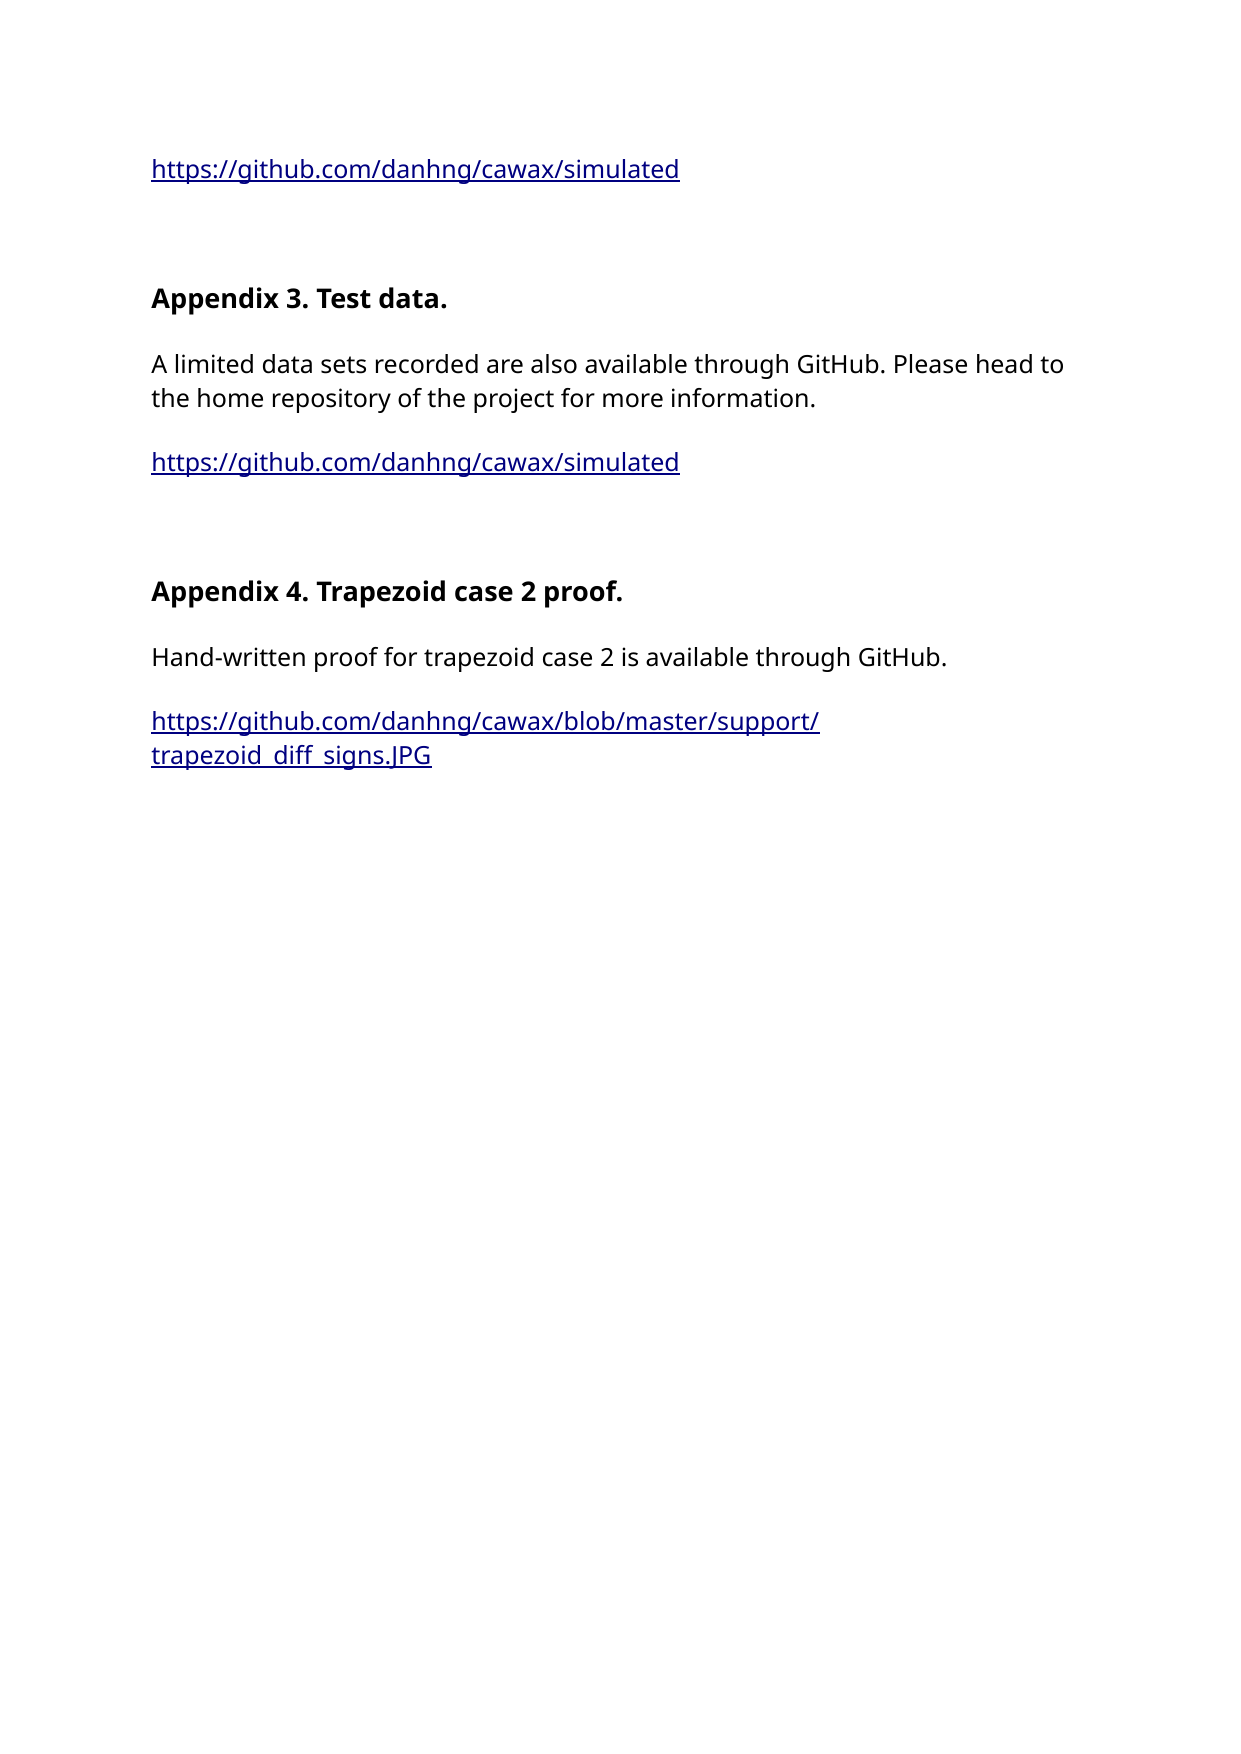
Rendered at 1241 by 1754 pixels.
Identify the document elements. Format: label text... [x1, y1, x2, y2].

text https://github.com/danhng/cawax/simulated [151, 444, 1089, 478]
text A limited data sets recorded are also available through GitHub. Please head to the home repository of the project for more information. [151, 346, 1089, 414]
text Hand-written proof for trapezoid case 2 is available through GitHub. [151, 639, 1089, 673]
text Appendix 4. Trapezoid case 2 proof. [151, 572, 1089, 609]
text Appendix 3. Test data. [151, 279, 1089, 316]
text https://github.com/danhng/cawax/simulated [151, 151, 1089, 185]
text https://github.com/danhng/cawax/blob/master/support/trapezoid_diff_signs.JPG [151, 703, 1089, 772]
